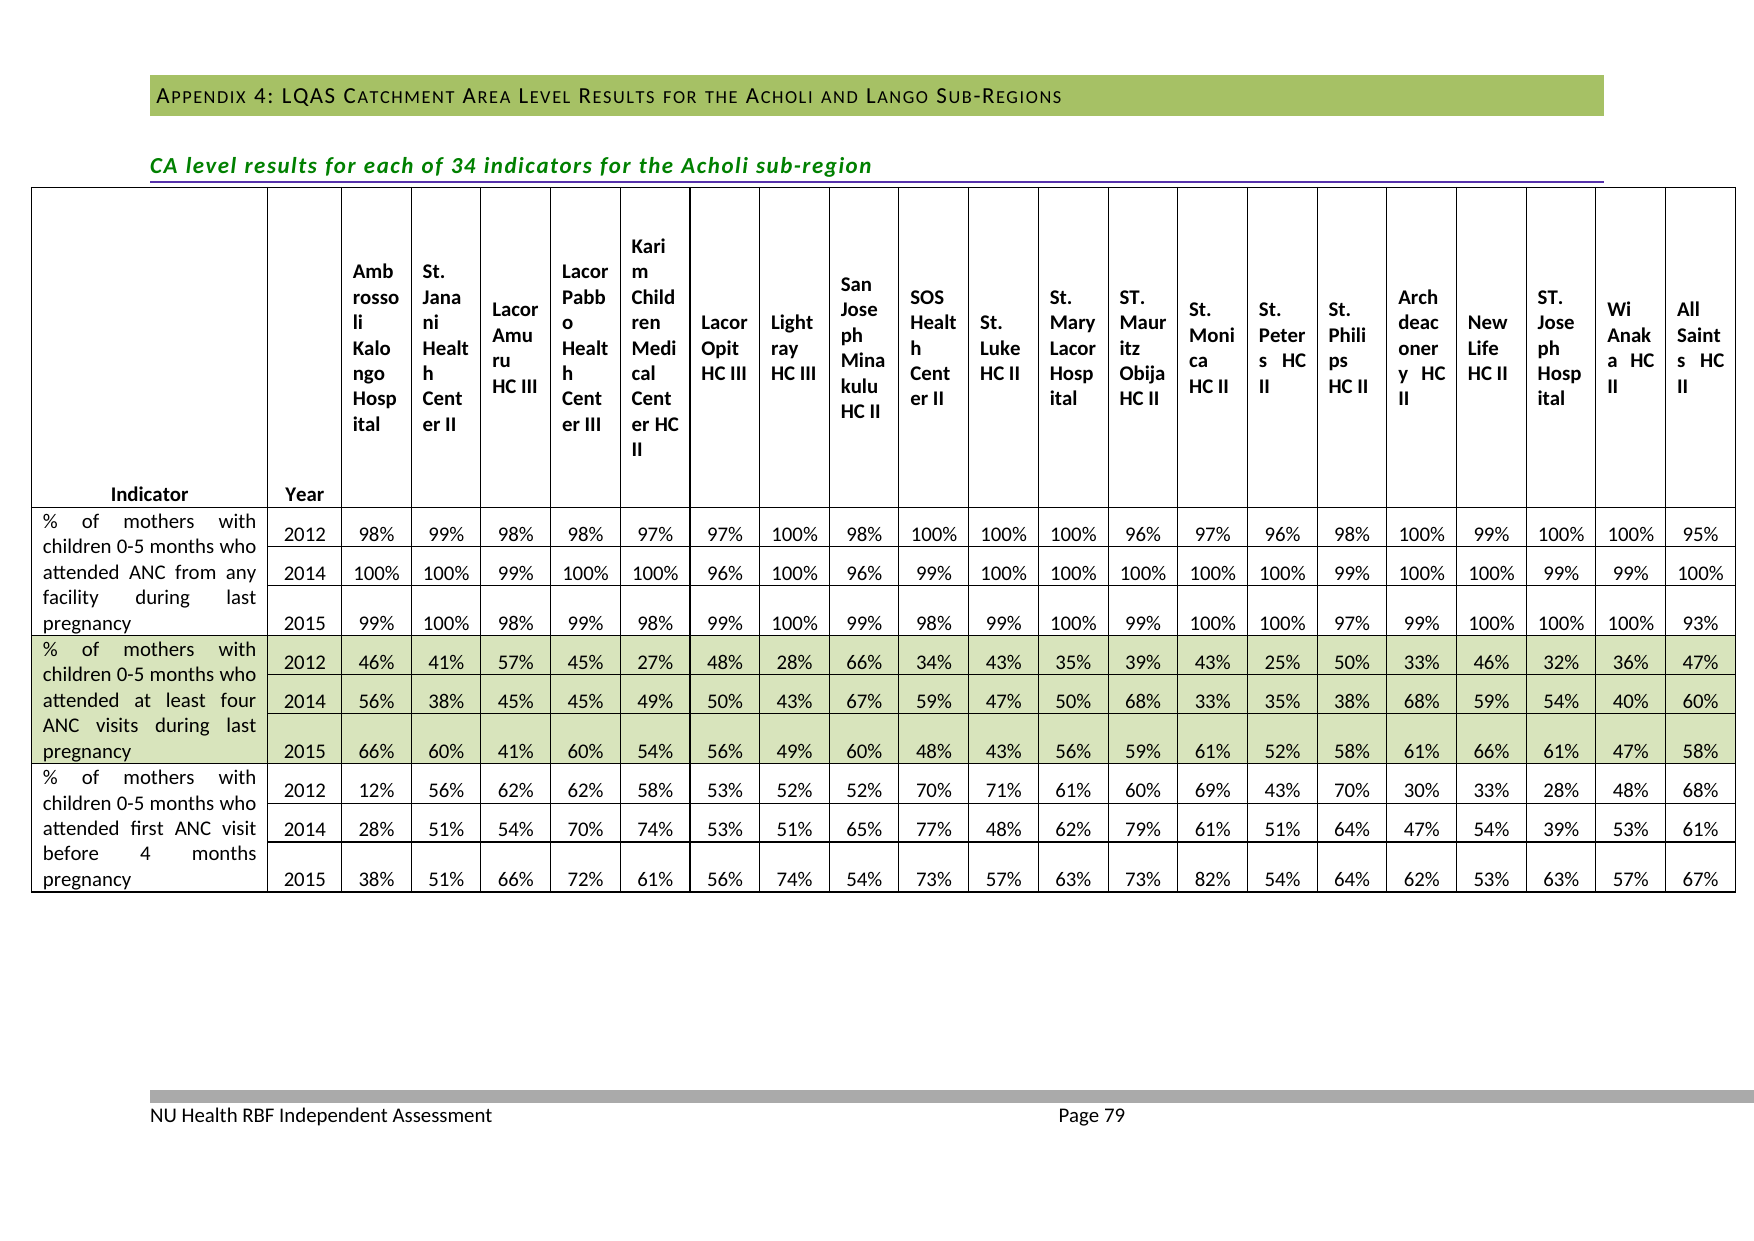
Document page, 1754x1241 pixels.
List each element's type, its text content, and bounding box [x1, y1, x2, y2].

table_cell 100% [760, 547, 829, 585]
table_cell 100% [342, 547, 411, 585]
table_cell 100% [1527, 508, 1595, 546]
table_cell 12% [342, 764, 411, 802]
table_cell 56% [691, 714, 759, 763]
table_cell 66% [342, 714, 411, 763]
table_cell 45% [551, 675, 620, 713]
table_cell 99% [1318, 547, 1386, 585]
table_cell 100% [899, 508, 968, 546]
table_header St. Mary Lacor Hospital [1039, 188, 1108, 507]
table_cell 2014 [268, 804, 341, 841]
table_cell 99% [830, 586, 898, 635]
table_cell 45% [481, 675, 550, 713]
table_cell 2015 [268, 714, 341, 763]
table_header Lightray HC III [760, 188, 829, 507]
table_header Archdeaconery HC II [1387, 188, 1456, 507]
table_cell 96% [691, 547, 759, 585]
table_cell 33% [1457, 764, 1526, 802]
table_cell 41% [481, 714, 550, 763]
table_cell 56% [412, 764, 480, 802]
table_cell 71% [969, 764, 1038, 802]
table_cell 43% [1178, 636, 1247, 674]
table_header St. Peters HC II [1248, 188, 1317, 507]
table_header St. Philips HC II [1318, 188, 1386, 507]
table_cell 25% [1248, 636, 1317, 674]
table_cell 69% [1178, 764, 1247, 802]
table_cell 61% [621, 843, 689, 891]
table_cell 66% [1457, 714, 1526, 763]
table_cell 96% [1109, 508, 1177, 546]
table_header Ambrossoli Kalongo Hospital [342, 188, 411, 507]
table_cell 54% [1527, 675, 1595, 713]
table_cell 98% [342, 508, 411, 546]
table_cell 51% [412, 843, 480, 891]
table_header San Joseph Minakulu HC II [830, 188, 898, 507]
table_cell 100% [412, 547, 480, 585]
table_cell 41% [412, 636, 480, 674]
table_cell 50% [1039, 675, 1108, 713]
table_cell 59% [1109, 714, 1177, 763]
table_cell 99% [969, 586, 1038, 635]
table_cell 82% [1178, 843, 1247, 891]
table_cell 100% [969, 508, 1038, 546]
table_cell 100% [1109, 547, 1177, 585]
table_cell 65% [830, 804, 898, 841]
table_cell 47% [1596, 714, 1665, 763]
table_cell 95% [1666, 508, 1735, 546]
table_cell 52% [830, 764, 898, 802]
table_cell 56% [691, 843, 759, 891]
table_cell 68% [1387, 675, 1456, 713]
table_cell 51% [412, 804, 480, 841]
table_cell 97% [691, 508, 759, 546]
table_cell 2012 [268, 508, 341, 546]
table_cell 33% [1178, 675, 1247, 713]
table_cell 56% [342, 675, 411, 713]
table_cell 54% [621, 714, 689, 763]
table_cell 54% [481, 804, 550, 841]
table_header New Life HC II [1457, 188, 1526, 507]
table_cell 49% [760, 714, 829, 763]
table_cell 100% [1178, 586, 1247, 635]
table_cell 38% [412, 675, 480, 713]
table_cell 64% [1318, 843, 1386, 891]
table_cell 57% [969, 843, 1038, 891]
table_cell 43% [1248, 764, 1317, 802]
table_cell 97% [1178, 508, 1247, 546]
table_cell 38% [1318, 675, 1386, 713]
table_cell 53% [691, 804, 759, 841]
table_cell 33% [1387, 636, 1456, 674]
table_header Lacor Pabbo Health Center III [551, 188, 620, 507]
table_cell 98% [1318, 508, 1386, 546]
table_cell 58% [1666, 714, 1735, 763]
table_cell 100% [1178, 547, 1247, 585]
table_cell 39% [1109, 636, 1177, 674]
table_cell 67% [830, 675, 898, 713]
table_cell 2012 [268, 636, 341, 674]
table_cell 53% [1457, 843, 1526, 891]
table_cell 32% [1527, 636, 1595, 674]
table_header Year [268, 188, 341, 507]
table_cell 63% [1527, 843, 1595, 891]
table_cell 66% [830, 636, 898, 674]
table_cell 61% [1387, 714, 1456, 763]
table_cell 58% [1318, 714, 1386, 763]
table_cell 43% [969, 714, 1038, 763]
table_cell 59% [899, 675, 968, 713]
table_cell 52% [1248, 714, 1317, 763]
table_cell 58% [621, 764, 689, 802]
table_header ST. Joseph Hospital [1527, 188, 1595, 507]
table_cell 99% [691, 586, 759, 635]
table_cell 2014 [268, 547, 341, 585]
table_cell 56% [1039, 714, 1108, 763]
table_cell 93% [1666, 586, 1735, 635]
table_cell 54% [1457, 804, 1526, 841]
table_cell 100% [1457, 547, 1526, 585]
table_cell 38% [342, 843, 411, 891]
table_header St. Janani Health Center II [412, 188, 480, 507]
table_cell 98% [899, 586, 968, 635]
table_cell 34% [899, 636, 968, 674]
table_cell 100% [1248, 547, 1317, 585]
table_header Karim Children Medical Center HC II [621, 188, 689, 507]
table_cell % of mothers with children 0-5 months who attended first ANC visit before 4 months pregnancy [32, 764, 267, 891]
table_cell 60% [1666, 675, 1735, 713]
table_cell 98% [830, 508, 898, 546]
table_cell 98% [551, 508, 620, 546]
table_cell 48% [899, 714, 968, 763]
table_cell 61% [1178, 714, 1247, 763]
table_cell 60% [412, 714, 480, 763]
table_cell 99% [551, 586, 620, 635]
table_cell 99% [481, 547, 550, 585]
table_cell 54% [1248, 843, 1317, 891]
table_cell 100% [1596, 508, 1665, 546]
table_cell 100% [969, 547, 1038, 585]
table_cell 28% [1527, 764, 1595, 802]
table_cell 100% [1039, 586, 1108, 635]
table_cell 99% [342, 586, 411, 635]
table_cell 60% [830, 714, 898, 763]
table_cell 96% [1248, 508, 1317, 546]
table_cell 27% [621, 636, 689, 674]
table_cell 28% [342, 804, 411, 841]
table_cell 45% [551, 636, 620, 674]
table_cell 61% [1178, 804, 1247, 841]
table_cell 2012 [268, 764, 341, 802]
table_header Indicator [32, 188, 267, 507]
table_cell 66% [481, 843, 550, 891]
table_header Lacor Amuru HC III [481, 188, 550, 507]
table_cell 99% [1527, 547, 1595, 585]
table_header Lacor Opit HC III [691, 188, 759, 507]
table_cell 48% [969, 804, 1038, 841]
table_cell 99% [1596, 547, 1665, 585]
table_cell 100% [1527, 586, 1595, 635]
table_cell 74% [621, 804, 689, 841]
table_cell 100% [1666, 547, 1735, 585]
subtitle CA level results for each of 34 indicators for the Acholi sub-region [150, 151, 1604, 181]
table_header All Saints HC II [1666, 188, 1735, 507]
table_cell 50% [691, 675, 759, 713]
table_cell 53% [1596, 804, 1665, 841]
table_cell 68% [1109, 675, 1177, 713]
table_cell 43% [760, 675, 829, 713]
table_cell 50% [1318, 636, 1386, 674]
table_cell 40% [1596, 675, 1665, 713]
table_cell 28% [760, 636, 829, 674]
table_cell 99% [412, 508, 480, 546]
subtitle Appendix 4: LQAS Catchment Area Level Results for the Acholi and Lango Sub-Regions [156, 81, 1598, 109]
table_cell 100% [1387, 508, 1456, 546]
table_cell 99% [1109, 586, 1177, 635]
table_cell 48% [691, 636, 759, 674]
table_header Wi Anaka HC II [1596, 188, 1665, 507]
table_header St. Monica HC II [1178, 188, 1247, 507]
table_cell 2015 [268, 843, 341, 891]
table_cell 35% [1248, 675, 1317, 713]
table_cell 51% [1248, 804, 1317, 841]
table_cell 61% [1666, 804, 1735, 841]
table_cell 73% [899, 843, 968, 891]
table_cell 97% [621, 508, 689, 546]
table_cell 70% [1318, 764, 1386, 802]
table_cell 98% [621, 586, 689, 635]
table_cell 47% [1666, 636, 1735, 674]
table_cell 35% [1039, 636, 1108, 674]
table_cell 98% [481, 508, 550, 546]
table_cell 100% [1387, 547, 1456, 585]
table_cell 100% [621, 547, 689, 585]
table_cell 64% [1318, 804, 1386, 841]
table_cell 62% [551, 764, 620, 802]
table_cell 47% [1387, 804, 1456, 841]
table_cell 39% [1527, 804, 1595, 841]
table_cell 100% [760, 586, 829, 635]
table_cell 54% [830, 843, 898, 891]
table_cell 62% [1039, 804, 1108, 841]
table_cell 63% [1039, 843, 1108, 891]
table_header ST. Mauritz Obija HC II [1109, 188, 1177, 507]
table_cell % of mothers with children 0-5 months who attended ANC from any facility during last pregnancy [32, 508, 267, 635]
table_cell 62% [1387, 843, 1456, 891]
table_cell 97% [1318, 586, 1386, 635]
table_cell 73% [1109, 843, 1177, 891]
table_cell 100% [760, 508, 829, 546]
table_cell 60% [1109, 764, 1177, 802]
table_cell 99% [1387, 586, 1456, 635]
table_cell 96% [830, 547, 898, 585]
table_cell 36% [1596, 636, 1665, 674]
table_cell 53% [691, 764, 759, 802]
table_cell 47% [969, 675, 1038, 713]
table_cell 77% [899, 804, 968, 841]
table_cell 68% [1666, 764, 1735, 802]
table_cell 70% [899, 764, 968, 802]
table_cell 100% [1039, 547, 1108, 585]
table_cell 2014 [268, 675, 341, 713]
table_cell 100% [1248, 586, 1317, 635]
table_cell 99% [899, 547, 968, 585]
table_cell 67% [1666, 843, 1735, 891]
table_cell 43% [969, 636, 1038, 674]
table_cell 51% [760, 804, 829, 841]
table_header St. Luke HC II [969, 188, 1038, 507]
table_cell 100% [1039, 508, 1108, 546]
table_cell 2015 [268, 586, 341, 635]
table_cell 100% [1457, 586, 1526, 635]
table_cell 61% [1527, 714, 1595, 763]
table_cell 100% [412, 586, 480, 635]
table_cell 46% [1457, 636, 1526, 674]
table_cell 79% [1109, 804, 1177, 841]
table_cell 99% [1457, 508, 1526, 546]
table_cell 57% [1596, 843, 1665, 891]
table_cell 62% [481, 764, 550, 802]
table_header SOS Health Center II [899, 188, 968, 507]
table_cell 100% [551, 547, 620, 585]
table_cell 46% [342, 636, 411, 674]
table_cell 52% [760, 764, 829, 802]
table_cell 74% [760, 843, 829, 891]
table_cell 60% [551, 714, 620, 763]
table_cell 61% [1039, 764, 1108, 802]
table_cell 100% [1596, 586, 1665, 635]
table_cell 70% [551, 804, 620, 841]
table_cell 59% [1457, 675, 1526, 713]
table_cell 48% [1596, 764, 1665, 802]
table_cell 72% [551, 843, 620, 891]
table_cell 57% [481, 636, 550, 674]
table_cell 30% [1387, 764, 1456, 802]
table_cell 98% [481, 586, 550, 635]
table_cell 49% [621, 675, 689, 713]
table_cell % of mothers with children 0-5 months who attended at least four ANC visits during last pregnancy [32, 636, 267, 763]
